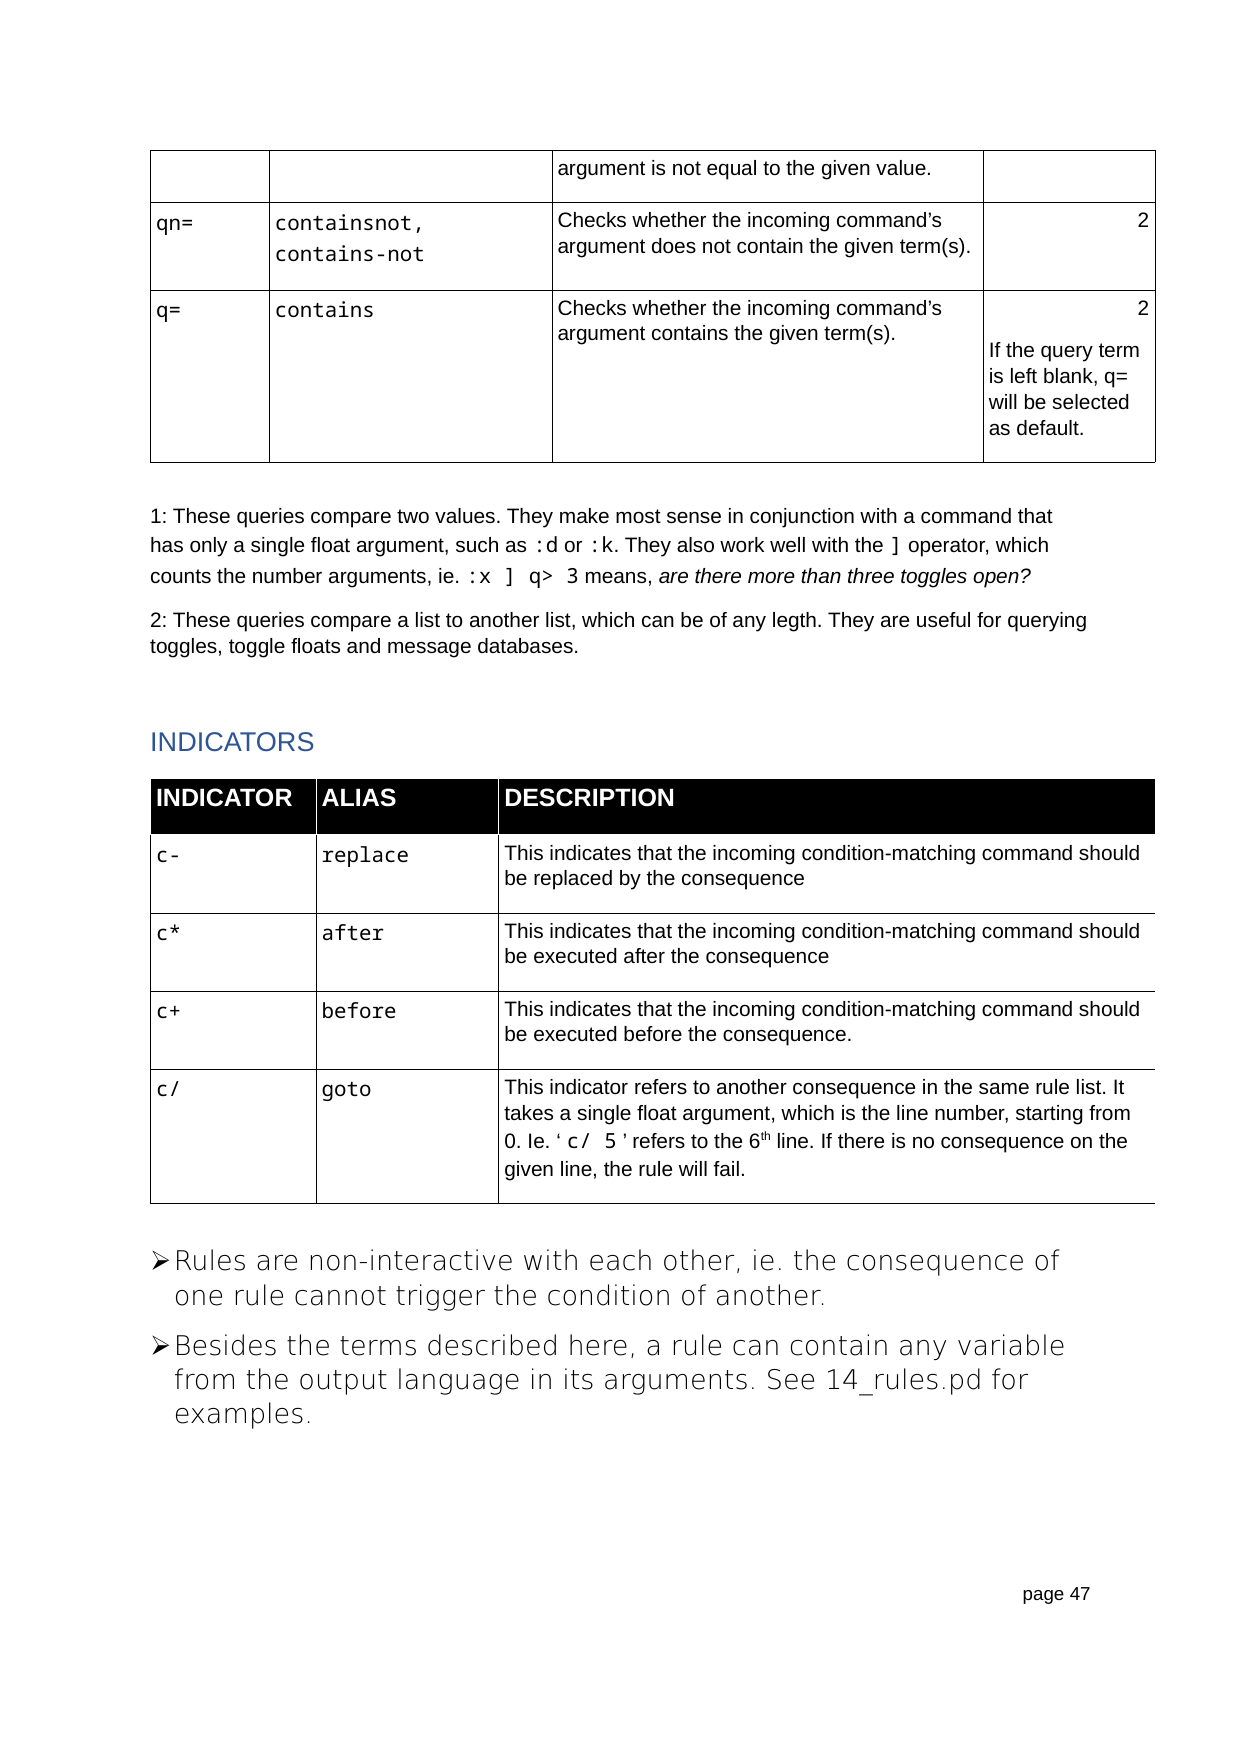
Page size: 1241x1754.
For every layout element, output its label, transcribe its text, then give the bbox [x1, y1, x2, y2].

table_cell [984, 151, 1155, 202]
table_cell Checks whether the incoming command’s argument contains the given term(s). [553, 291, 983, 462]
table_cell containsnot, contains-not [270, 203, 552, 289]
table_cell [270, 151, 552, 202]
table_cell goto [317, 1070, 498, 1203]
table_cell 2 [984, 203, 1155, 289]
table_cell replace [317, 836, 498, 913]
table_cell 2 If the query term is left blank, q= will be selected as default. [984, 291, 1155, 462]
table_cell argument is not equal to the given value. [553, 151, 983, 202]
table_cell This indicator refers to another consequence in the same rule list. It takes a single float argument, which is the line number, starting from 0. Ie. ‘ c/ 5 ’ refers to the 6th line. If there is no consequence on the given line, the rule will fail. [499, 1070, 1155, 1203]
table_cell before [317, 992, 498, 1069]
table_cell c* [151, 914, 316, 991]
table_cell Checks whether the incoming command’s argument does not contain the given term(s). [553, 203, 983, 289]
table_cell This indicates that the incoming condition-matching command should be executed before the consequence. [499, 992, 1155, 1069]
table_cell after [317, 914, 498, 991]
table_header ALIAS [317, 779, 498, 834]
table_header INDICATOR [151, 779, 316, 834]
table_cell c/ [151, 1070, 316, 1203]
table_cell c- [151, 836, 316, 913]
table_cell contains [270, 291, 552, 462]
table_cell c+ [151, 992, 316, 1069]
table_cell This indicates that the incoming condition-matching command should be executed after the consequence [499, 914, 1155, 991]
table_header DESCRIPTION [499, 779, 1155, 834]
text 2: These queries compare a list to another list, which can be of any legth. They are useful for querying toggles, toggle floats and message databases. [150, 608, 1090, 658]
subtitle INDICATORS [150, 726, 1090, 757]
list Rules are non-interactive with each other, ie. the consequence of one rule cannot trigger the condition of another. [150, 1246, 1090, 1311]
table_cell qn= [151, 203, 269, 289]
table_cell This indicates that the incoming condition-matching command should be replaced by the consequence [499, 836, 1155, 913]
list Besides the terms described here, a rule can contain any variable from the output language in its arguments. See 14_rules.pd for examples. [150, 1331, 1090, 1430]
text 1: These queries compare two values. They make most sense in conjunction with a command that has only a single float argument, such as :d or :k. They also work well with the ] operator, which counts the number arguments, ie. :x ] q> 3 means, are there more than three toggles open? [150, 504, 1090, 589]
table_cell q= [151, 291, 269, 462]
table_cell [151, 151, 269, 202]
